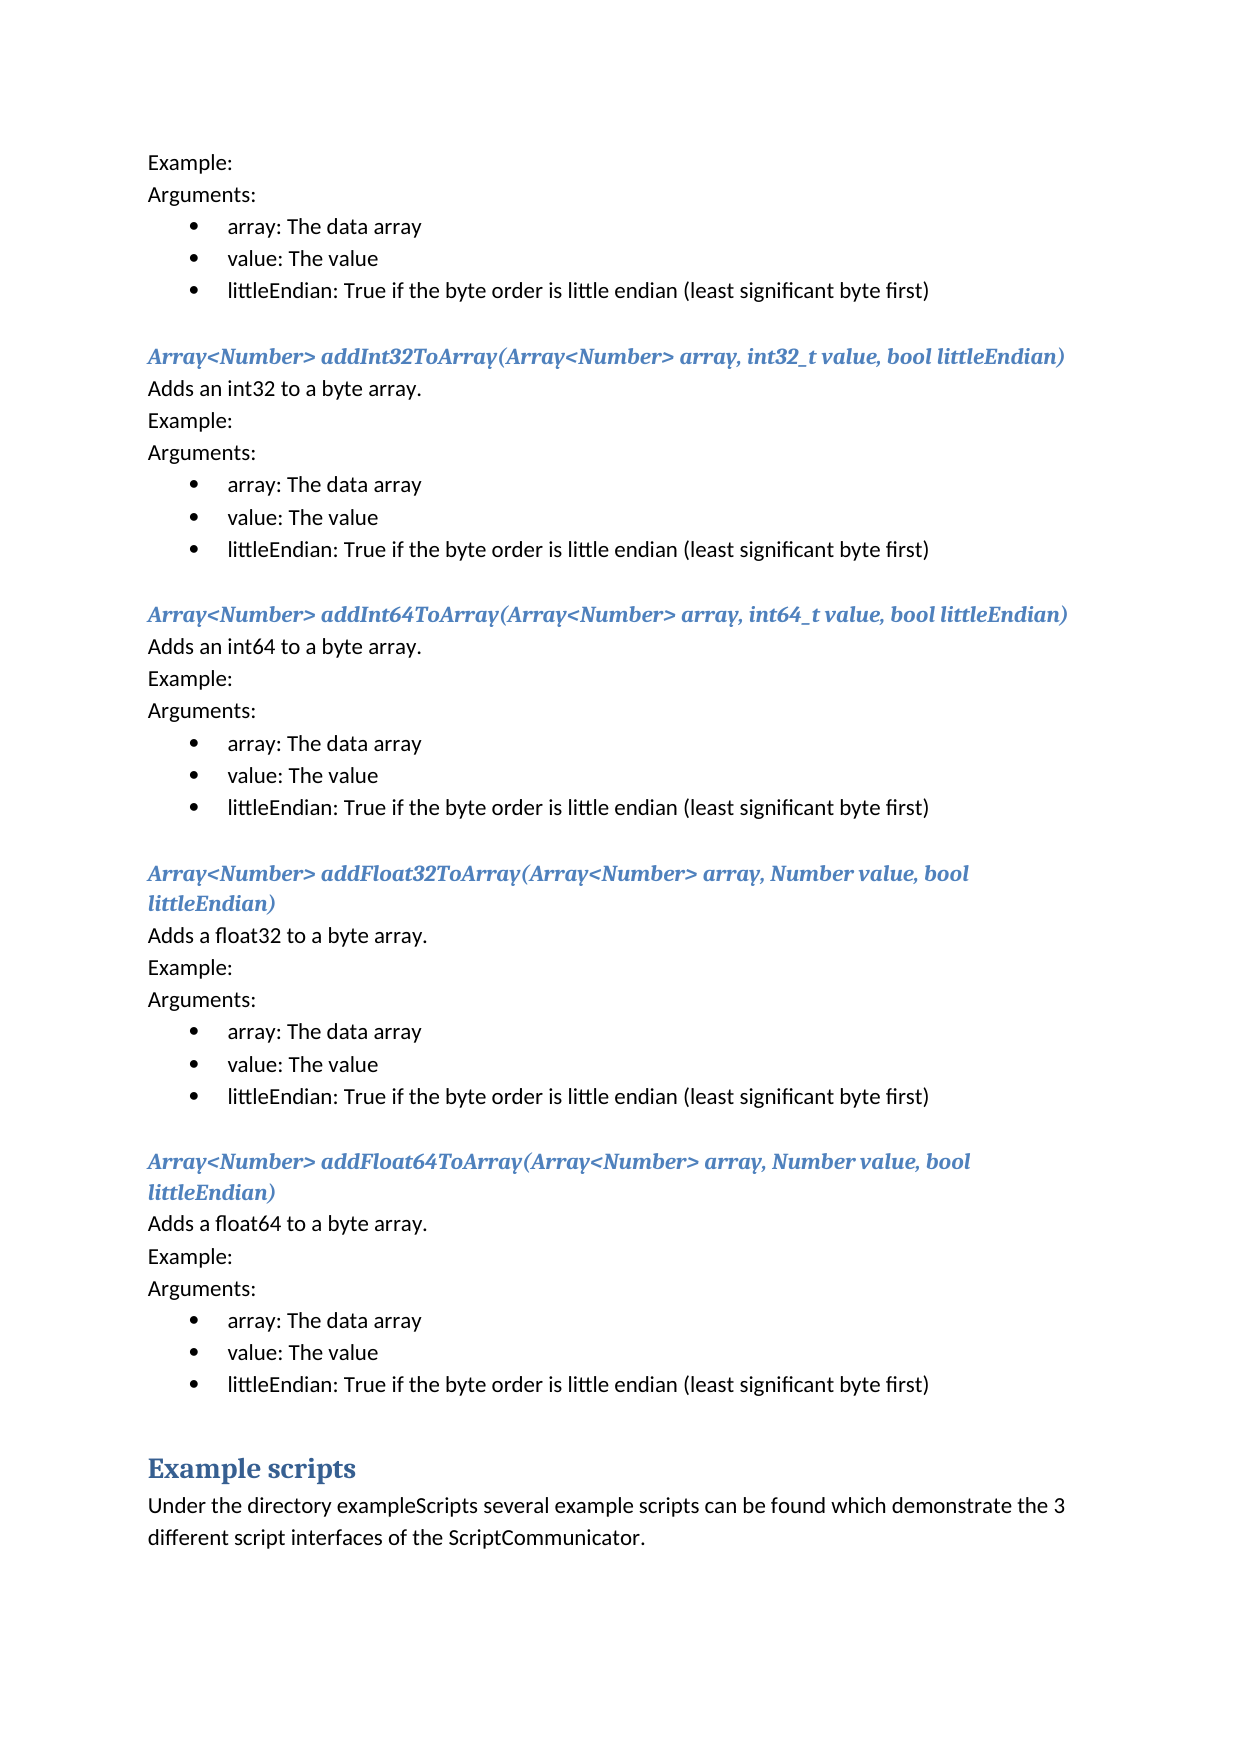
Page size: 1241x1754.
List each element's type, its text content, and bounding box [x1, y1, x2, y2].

text Example: [148, 1242, 1093, 1270]
list array: The data array [190, 1306, 1093, 1334]
text Example: [148, 406, 1093, 434]
subtitle Array<Number> addInt64ToArray(Array<Number> array, int64_t value, bool littleEndian) [148, 602, 1093, 628]
list littleEndian: True if the byte order is little endian (least significant byte first) [190, 793, 1093, 821]
text Adds a float32 to a byte array. [148, 921, 1093, 949]
text Arguments: [148, 1274, 1093, 1302]
list littleEndian: True if the byte order is little endian (least significant byte first) [190, 1082, 1093, 1110]
list array: The data array [190, 212, 1093, 240]
list value: The value [190, 761, 1093, 789]
list array: The data array [190, 470, 1093, 498]
list value: The value [190, 1338, 1093, 1366]
list littleEndian: True if the byte order is little endian (least significant byte first) [190, 535, 1093, 563]
subtitle Array<Number> addFloat64ToArray(Array<Number> array, Number value, bool littleEndian) [148, 1149, 1093, 1206]
text Arguments: [148, 697, 1093, 725]
text Arguments: [148, 985, 1093, 1013]
text Example: [148, 664, 1093, 692]
text Adds a float64 to a byte array. [148, 1209, 1093, 1238]
list value: The value [190, 503, 1093, 531]
text Example: [148, 953, 1093, 981]
list littleEndian: True if the byte order is little endian (least significant byte first) [190, 1371, 1093, 1398]
subtitle Array<Number> addFloat32ToArray(Array<Number> array, Number value, bool littleEndian) [148, 861, 1093, 917]
text Adds an int32 to a byte array. [148, 374, 1093, 402]
text Arguments: [148, 438, 1093, 466]
text Example: [148, 148, 1093, 176]
subtitle Example scripts [148, 1453, 1093, 1486]
list littleEndian: True if the byte order is little endian (least significant byte first) [190, 276, 1093, 304]
list value: The value [190, 244, 1093, 272]
list array: The data array [190, 1017, 1093, 1046]
list value: The value [190, 1050, 1093, 1078]
text Under the directory exampleScripts several example scripts can be found which demonstrate the 3 different script interfaces of the ScriptCommunicator. [148, 1491, 1093, 1551]
text Arguments: [148, 180, 1093, 208]
list array: The data array [190, 729, 1093, 757]
text Adds an int64 to a byte array. [148, 632, 1093, 660]
subtitle Array<Number> addInt32ToArray(Array<Number> array, int32_t value, bool littleEndian) [148, 344, 1093, 370]
